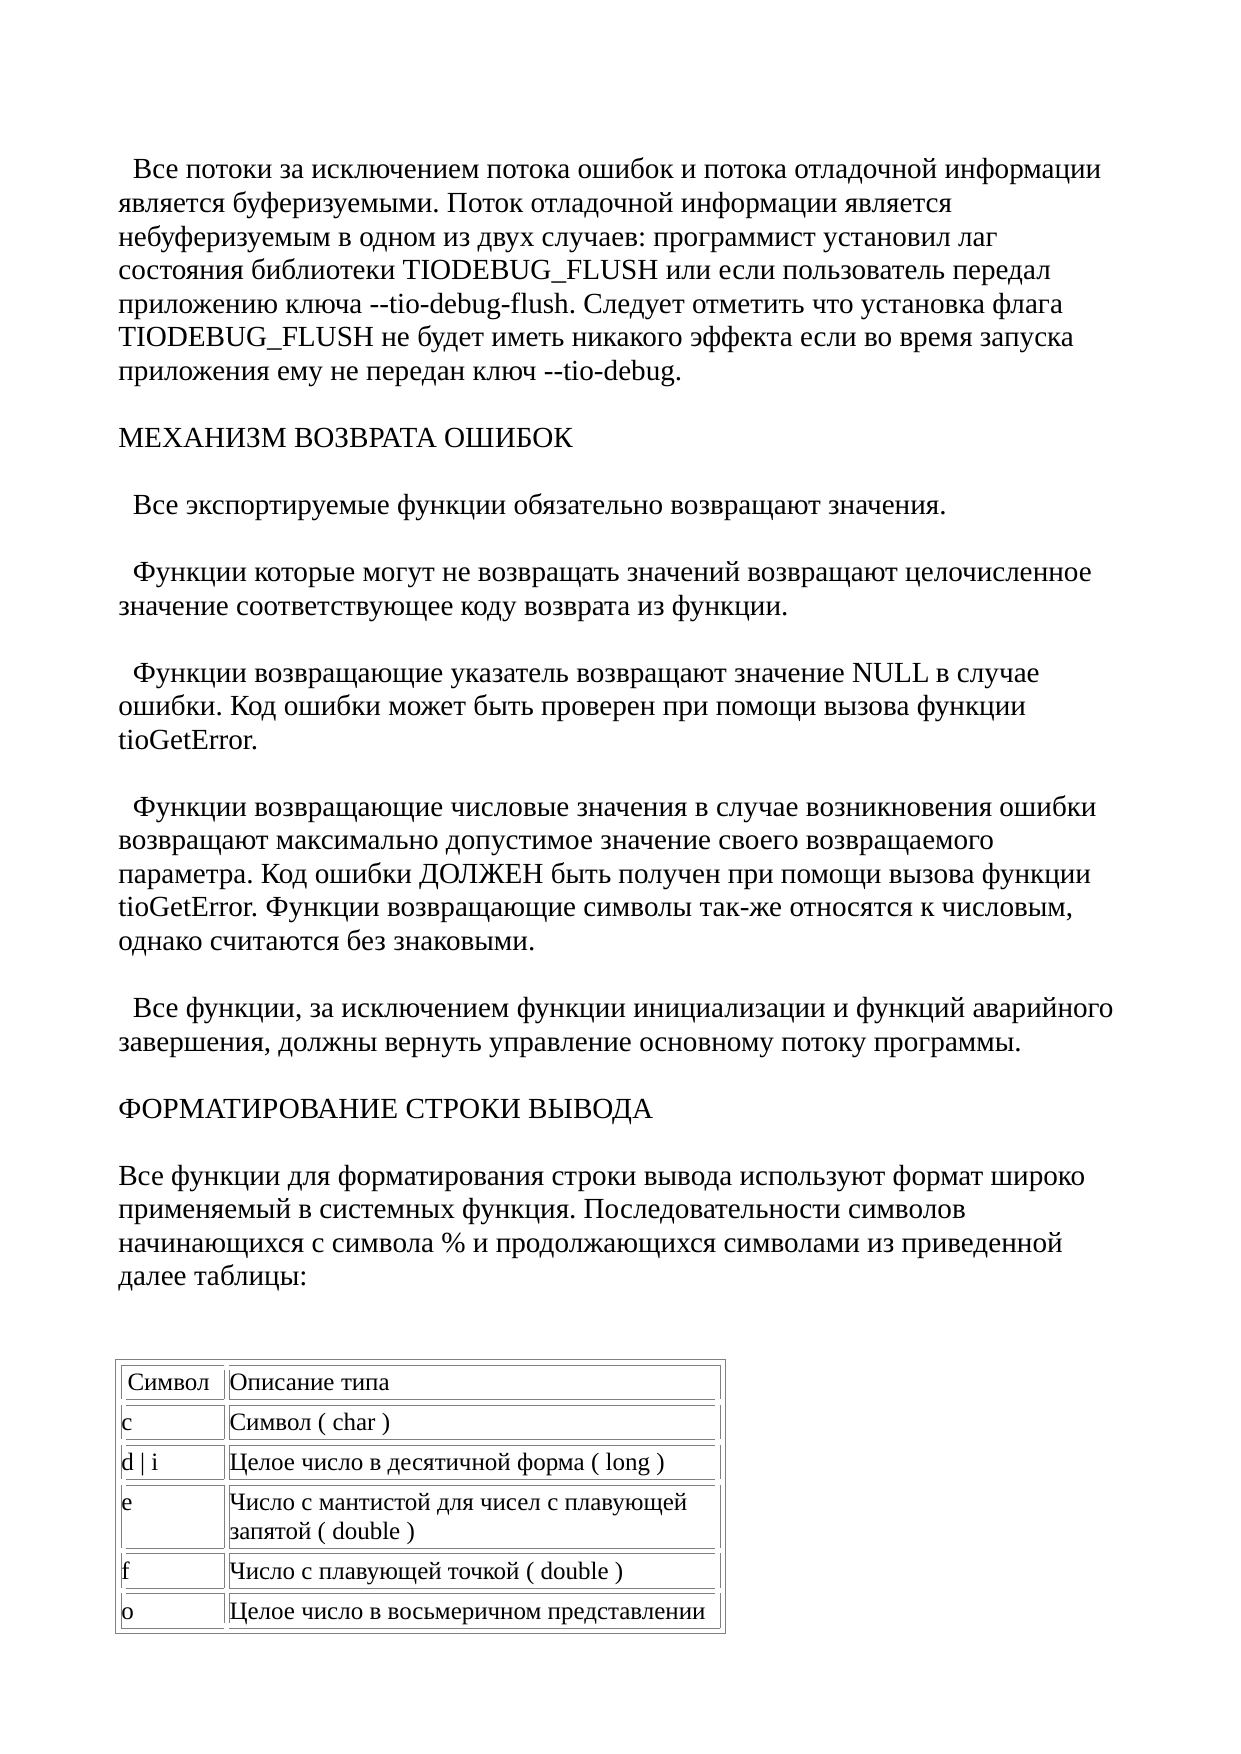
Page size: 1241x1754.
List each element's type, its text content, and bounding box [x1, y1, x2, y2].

table_cell Целое число в восьмеричном представлении [226, 1588, 723, 1628]
table_cell Число с мантистой для чисел с плавующей запятой ( double ) [226, 1479, 723, 1548]
table_cell e [118, 1479, 226, 1548]
title Функции возвращающие числовые значения в случае возникновения ошибки возвращают максимально допустимое значение своего возвращаемого параметра. Код ошибки ДОЛЖЕН быть получен при помощи вызова функции tioGetError. Функции возвращающие символы так-же относятся к числовым, однако считаются без знаковыми. [118, 789, 1122, 957]
title Все функции, за исключением функции инициализации и функций аварийного завершения, должны вернуть управление основному потоку программы. [118, 990, 1122, 1057]
table_cell d | i [118, 1439, 226, 1479]
table_cell o [118, 1588, 226, 1628]
title Все потоки за исключением потока ошибок и потока отладочной информации является буферизуемыми. Поток отладочной информации является небуферизуемым в одном из двух случаев: программист установил лаг состояния библиотеки TIODEBUG_FLUSH или если пользователь передал приложению ключа --tio-debug-flush. Следует отметить что установка флага TIODEBUG_FLUSH не будет иметь никакого эффекта если во время запуска приложения ему не передан ключ --tio-debug. [118, 152, 1122, 386]
title Все функции для форматирования строки вывода используют формат широко применяемый в системных функция. Последовательности символов начинающихся с символа % и продолжающихся символами из приведенной далее таблицы: [118, 1158, 1122, 1292]
table_header Описание типа [226, 1360, 723, 1399]
title Функции которые могут не возвращать значений возвращают целочисленное значение соответствующее коду возврата из функции. [118, 554, 1122, 621]
title Все экспортируемые функции обязательно возвращают значения. [118, 487, 1122, 521]
title МЕХАНИЗМ ВОЗВРАТА ОШИБОК [118, 420, 1122, 453]
table_cell Число с плавующей точкой ( double ) [226, 1548, 723, 1588]
table_cell f [118, 1548, 226, 1588]
table_cell Символ ( char ) [226, 1399, 723, 1439]
table_header Символ [118, 1360, 226, 1399]
table_cell Целое число в десятичной форма ( long ) [226, 1439, 723, 1479]
table_cell c [118, 1399, 226, 1439]
title Функции возвращающие указатель возвращают значение NULL в случае ошибки. Код ошибки может быть проверен при помощи вызова функции tioGetError. [118, 655, 1122, 755]
title ФОРМАТИРОВАНИЕ СТРОКИ ВЫВОДА [118, 1091, 1122, 1124]
